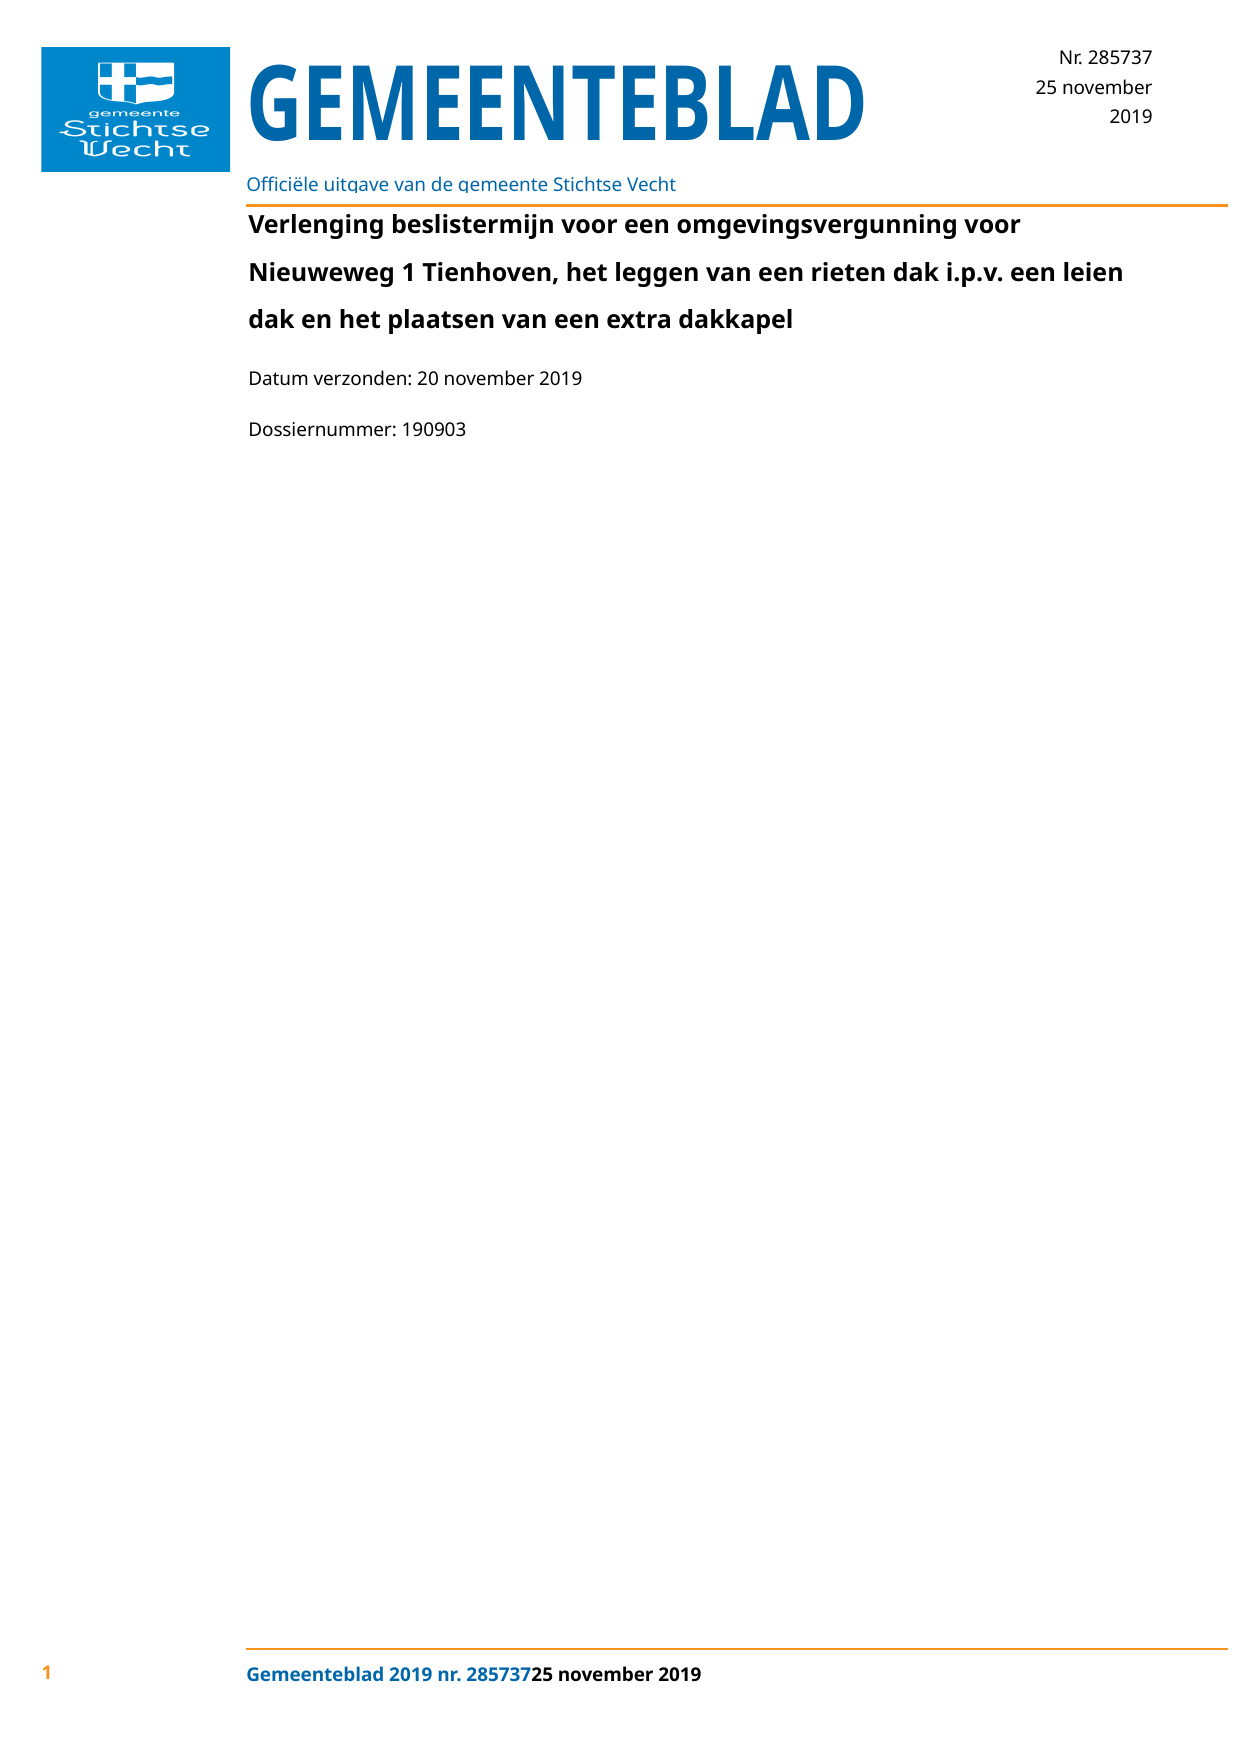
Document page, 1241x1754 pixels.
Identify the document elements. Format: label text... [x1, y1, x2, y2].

text Verlenging beslistermijn voor een omgevingsvergunning voor Nieuweweg 1 Tienhoven, het leggen van een rieten dak i.p.v. een leien dak en het plaatsen van een extra dakkapel [248, 207, 1152, 336]
text Dossiernummer: 190903 [248, 416, 1152, 442]
text Datum verzonden: 20 november 2019 [248, 366, 1152, 391]
picture [99, 63, 135, 101]
picture [137, 63, 174, 103]
